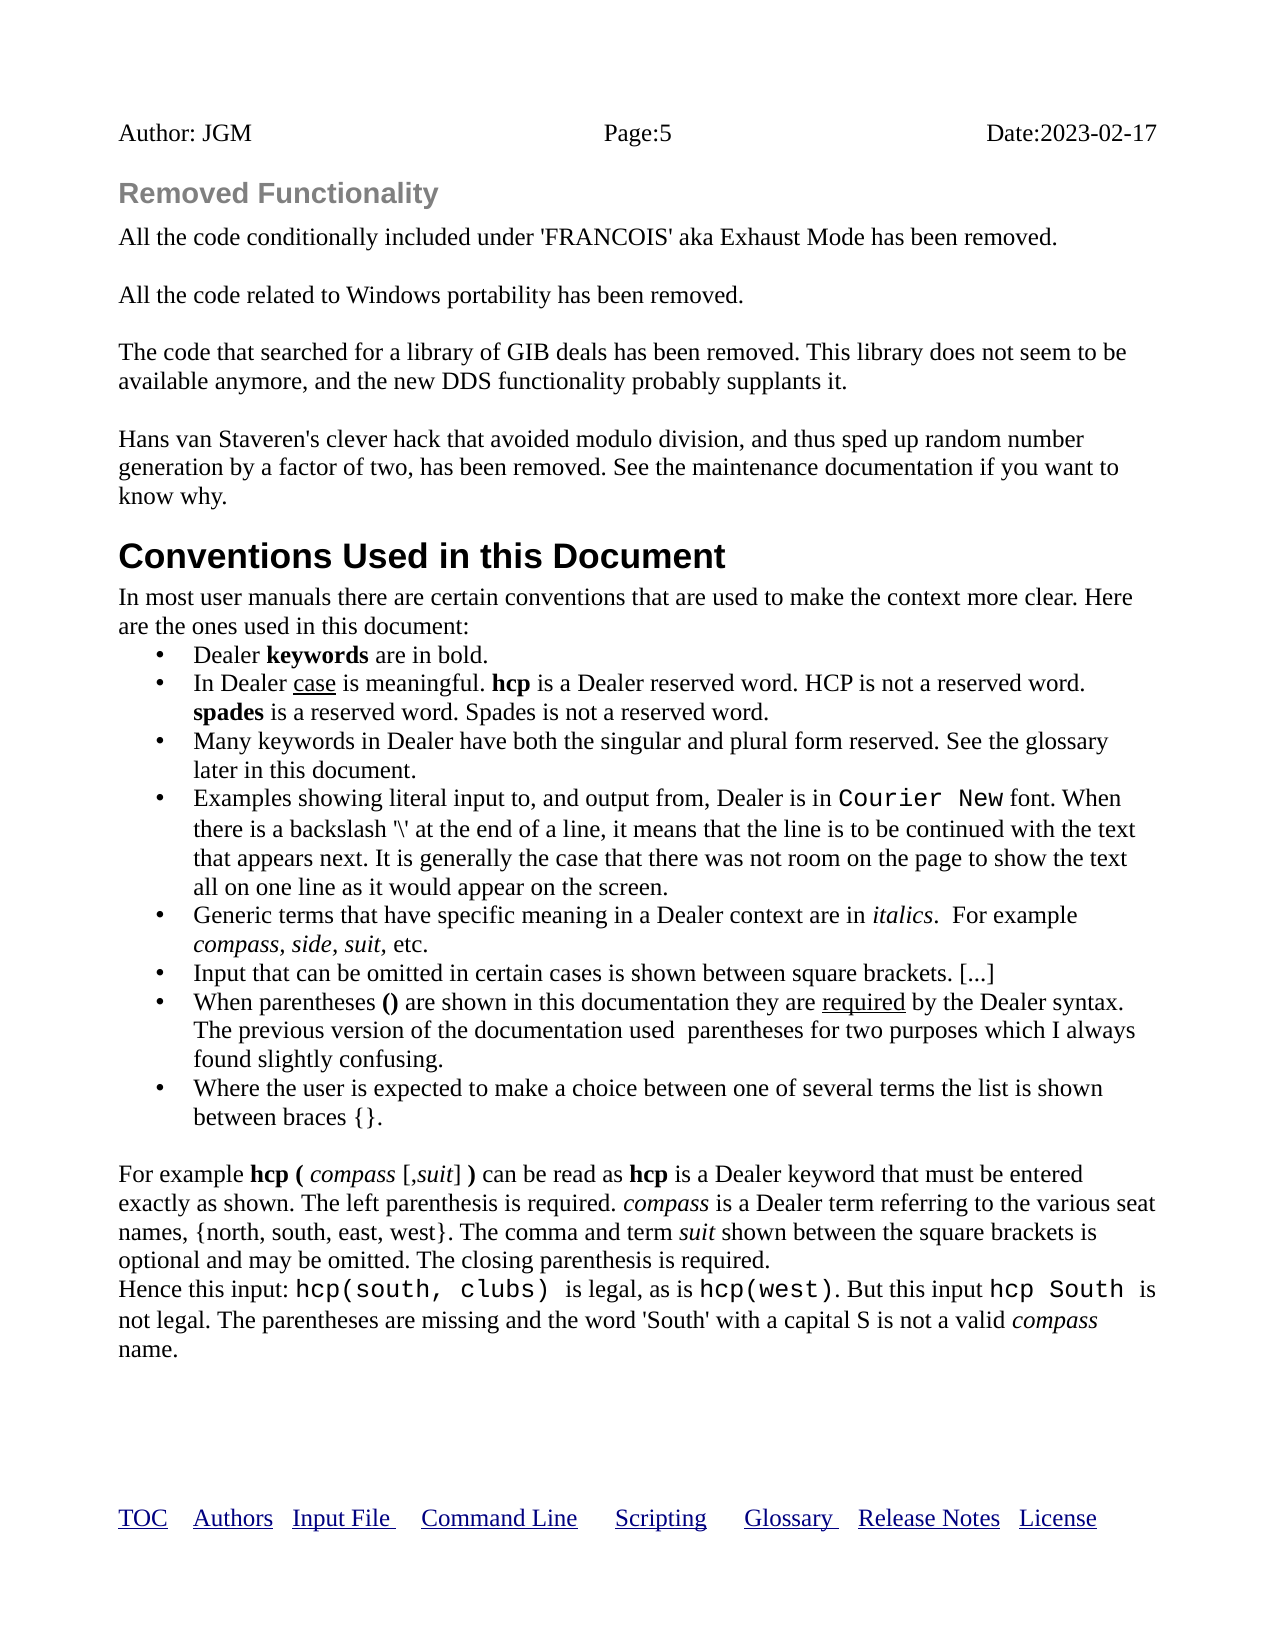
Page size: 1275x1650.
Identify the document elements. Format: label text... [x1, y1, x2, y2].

text Hans van Staveren's clever hack that avoided modulo division, and thus sped up random number generation by a factor of two, has been removed. See the maintenance documentation if you want to know why. [118, 424, 1157, 510]
text For example hcp ( compass [,suit] ) can be read as hcp is a Dealer keyword that must be entered exactly as shown. The left parenthesis is required. compass is a Dealer term referring to the various seat names, {north, south, east, west}. The comma and term suit shown between the square brackets is optional and may be omitted. The closing parenthesis is required. [118, 1159, 1157, 1274]
text All the code conditionally included under 'FRANCOIS' aka Exhaust Mode has been removed. [118, 222, 1157, 251]
subtitle Conventions Used in this Document [118, 535, 1157, 576]
text The code that searched for a library of GIB deals has been removed. This library does not seem to be available anymore, and the new DDS functionality probably supplants it. [118, 337, 1157, 395]
list Input that can be omitted in certain cases is shown between square brackets. [...] [156, 958, 1157, 987]
text In most user manuals there are certain conventions that are used to make the context more clear. Here are the ones used in this document: [118, 582, 1157, 640]
list In Dealer case is meaningful. hcp is a Dealer reserved word. HCP is not a reserved word. spades is a reserved word. Spades is not a reserved word. [156, 668, 1157, 726]
list Examples showing literal input to, and output from, Dealer is in Courier New font. When there is a backslash '\' at the end of a line, it means that the line is to be continued with the text that appears next. It is generally the case that there was not room on the page to show the text all on one line as it would appear on the screen. [156, 783, 1157, 901]
list Dealer keywords are in bold. [156, 640, 1157, 668]
text All the code related to Windows portability has been removed. [118, 280, 1157, 309]
list Generic terms that have specific meaning in a Dealer context are in italics. For example compass, side, suit, etc. [156, 901, 1157, 958]
list When parentheses () are shown in this documentation they are required by the Dealer syntax. The previous version of the documentation used parentheses for two purposes which I always found slightly confusing. [156, 987, 1157, 1073]
text Hence this input: hcp(south, clubs) is legal, as is hcp(west). But this input hcp South is not legal. The parentheses are missing and the word 'South' with a capital S is not a valid compass name. [118, 1274, 1157, 1363]
list Where the user is expected to make a choice between one of several terms the list is shown between braces {}. [156, 1073, 1157, 1131]
list Many keywords in Dealer have both the singular and plural form reserved. See the glossary later in this document. [156, 726, 1157, 783]
subtitle Removed Functionality [118, 176, 1157, 210]
